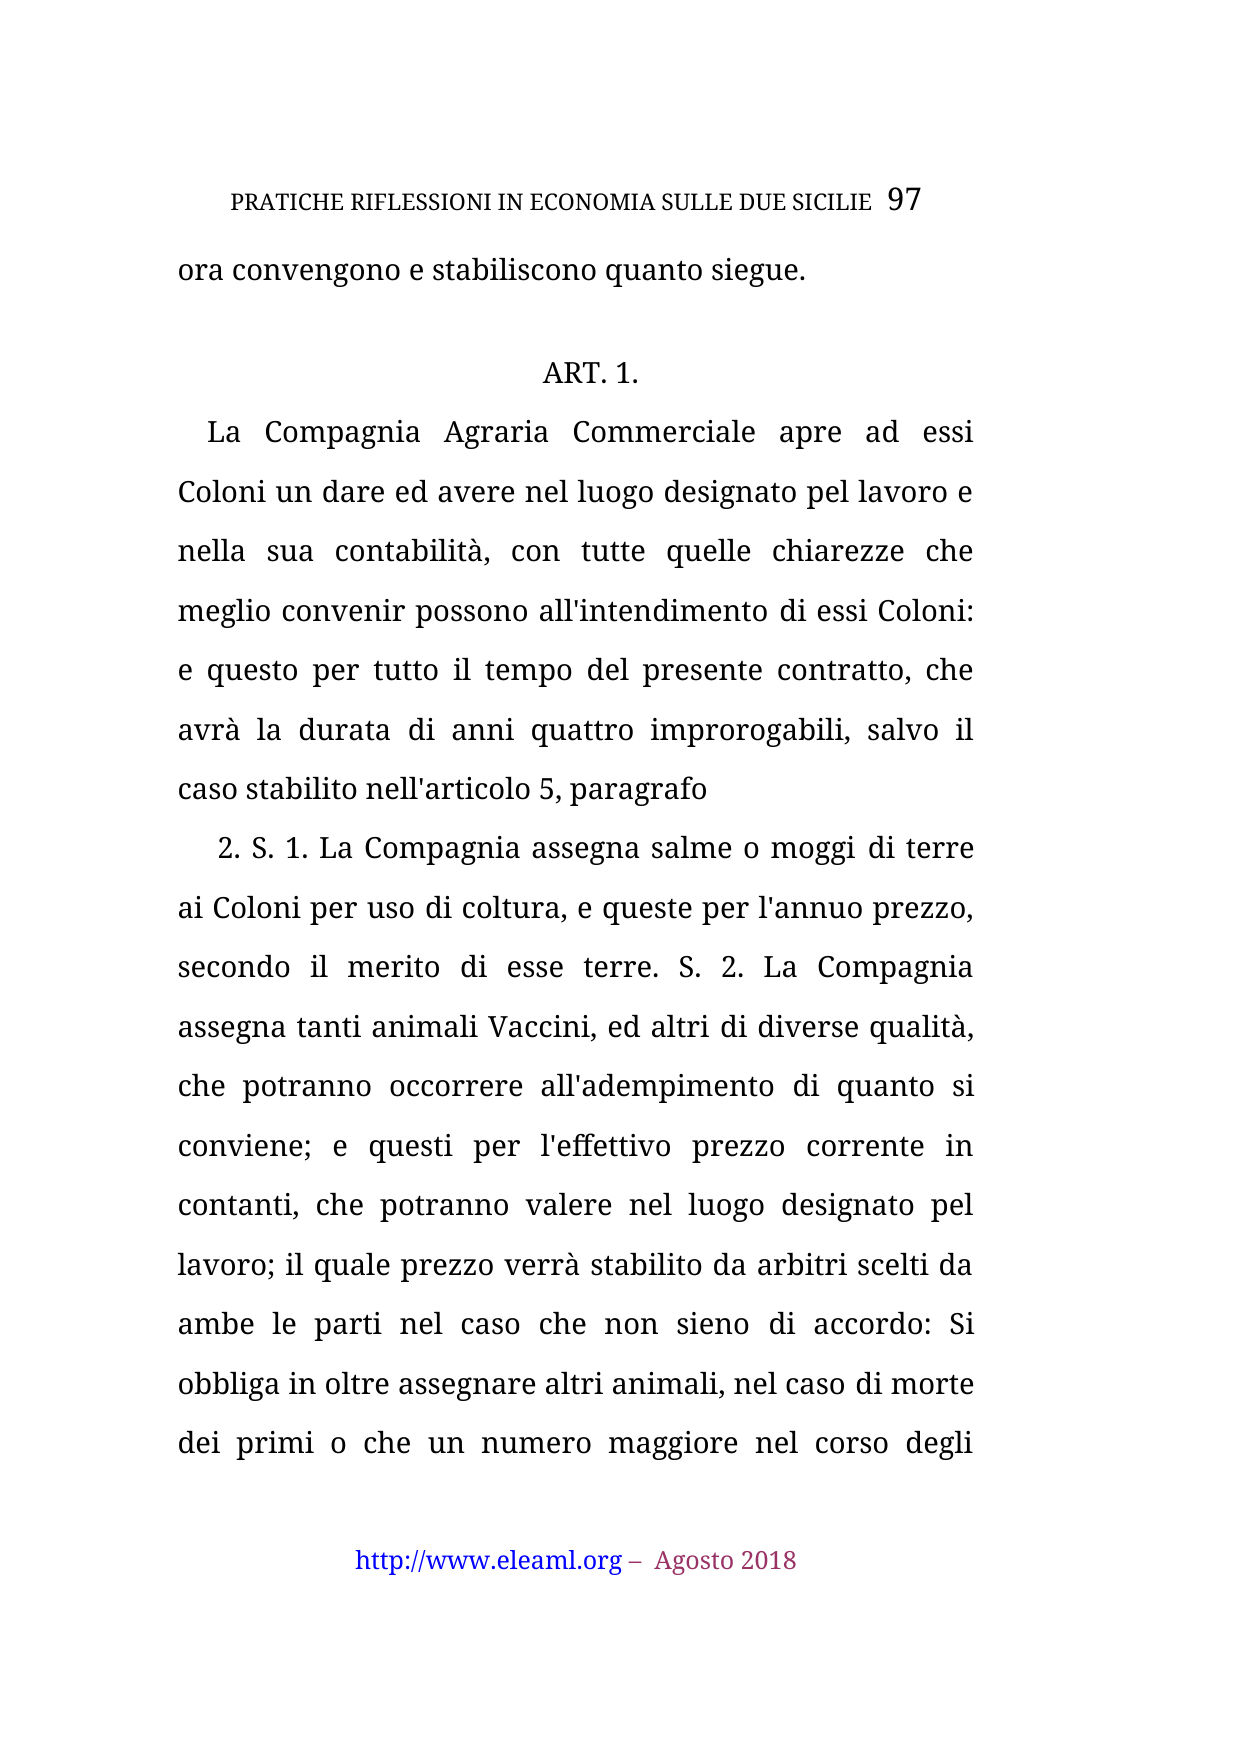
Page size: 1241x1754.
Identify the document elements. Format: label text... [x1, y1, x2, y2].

text La Compagnia Agraria Commerciale apre ad essi Coloni un dare ed avere nel luogo designato pel lavoro e nella sua contabilità, con tutte quelle chiarezze che meglio convenir possono all'intendimento di essi Coloni: e questo per tutto il tempo del presente contratto, che avrà la durata di anni quattro improrogabili, salvo il caso stabilito nell'articolo 5, paragrafo [177, 411, 974, 808]
text 2. S. 1. La Compagnia assegna salme o moggi di terre ai Coloni per uso di coltura, e queste per l'annuo prezzo, secondo il merito di esse terre. S. 2. La Compagnia assegna tanti animali Vaccini, ed altri di diverse qualità, che potranno occorrere all'adempimento di quanto si conviene; e questi per l'effettivo prezzo corrente in contanti, che potranno valere nel luogo designato pel lavoro; il quale prezzo verrà stabilito da arbitri scelti da ambe le parti nel caso che non sieno di accordo: Si obbliga in oltre assegnare altri animali, nel caso di morte dei primi o che un numero maggiore nel corso degli [177, 828, 974, 1462]
text ora convengono e stabiliscono quanto siegue. [177, 249, 974, 289]
text ART. 1. [177, 352, 974, 392]
